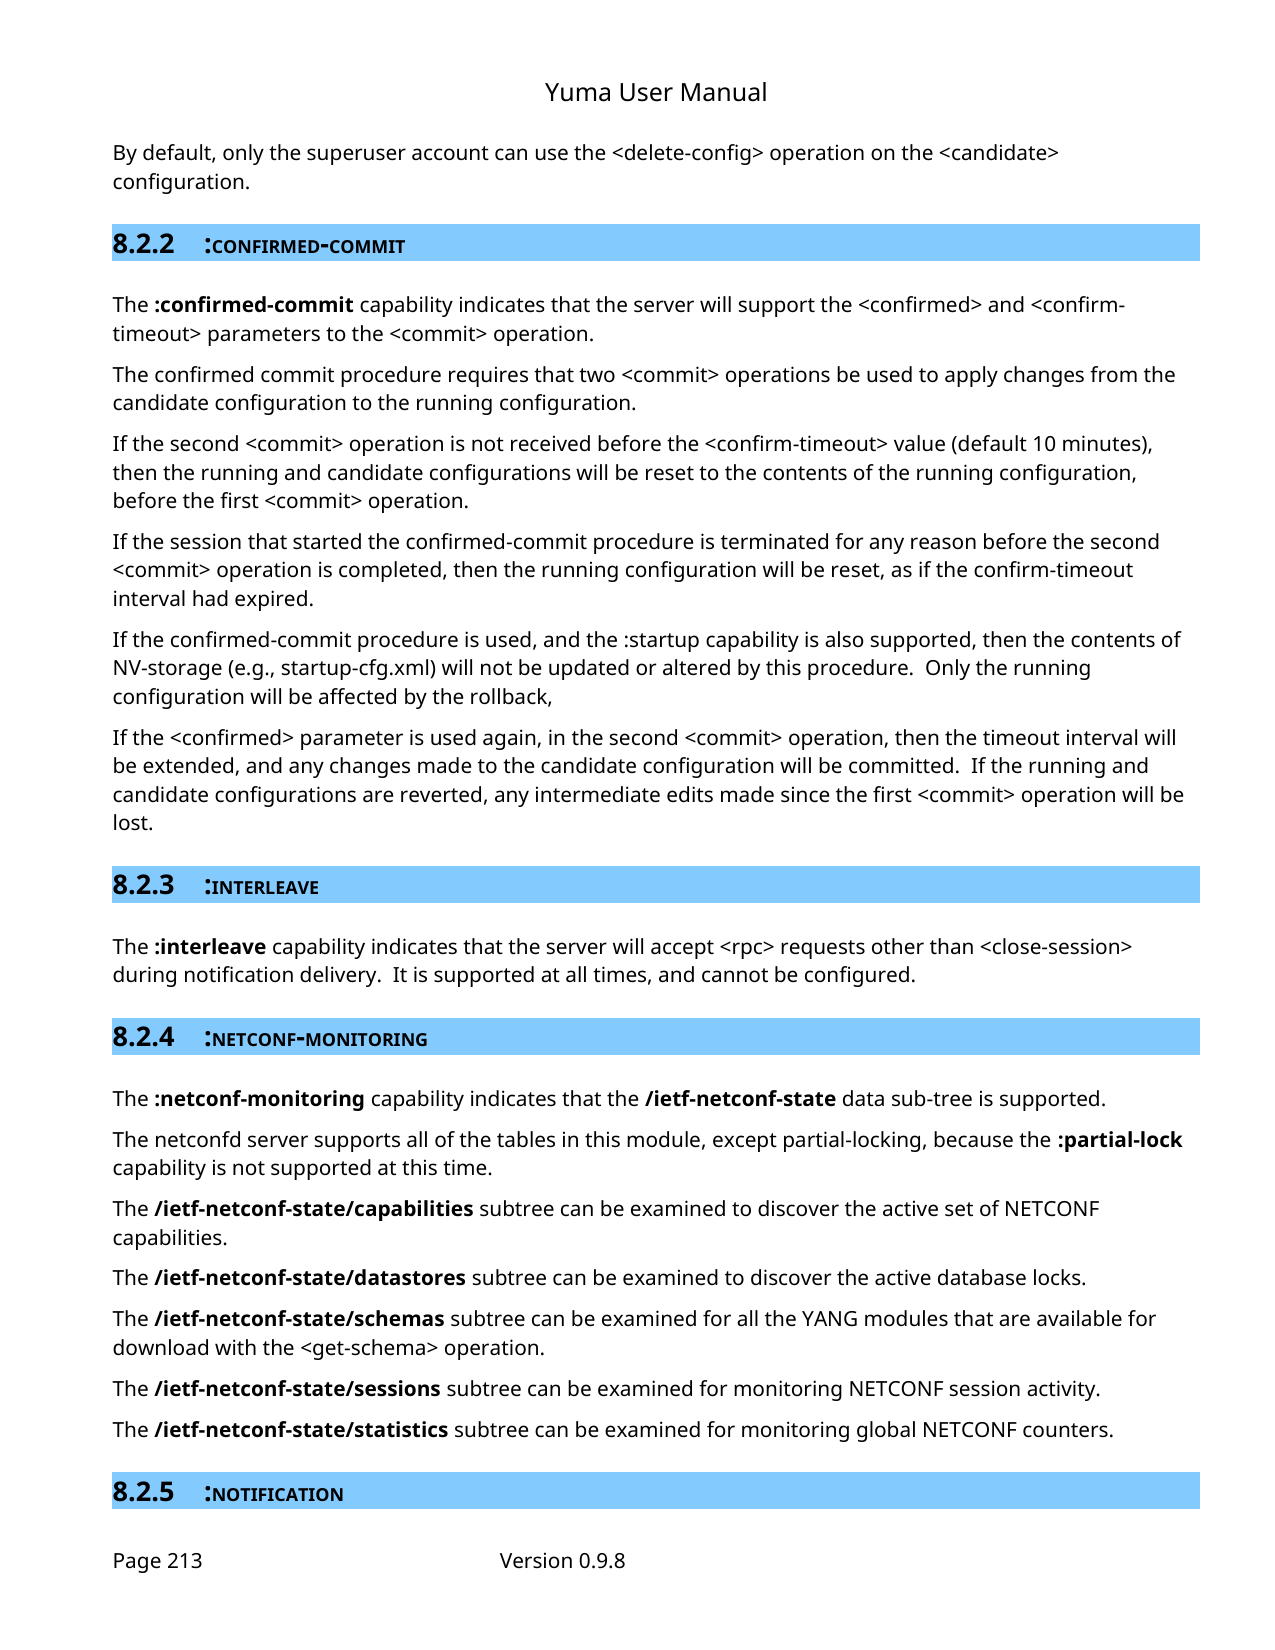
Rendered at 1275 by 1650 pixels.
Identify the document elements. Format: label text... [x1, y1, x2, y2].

text By default, only the superuser account can use the <delete-config> operation on the <candidate> configuration. [112, 138, 1200, 195]
text The :netconf-monitoring capability indicates that the /ietf-netconf-state data sub-tree is supported. [112, 1084, 1200, 1112]
subtitle :confirmed-commit [112, 224, 1200, 261]
text If the <confirmed> parameter is used again, in the second <commit> operation, then the timeout interval will be extended, and any changes made to the candidate configuration will be committed. If the running and candidate configurations are reverted, any intermediate edits made since the first <commit> operation will be lost. [112, 723, 1200, 837]
text If the second <commit> operation is not received before the <confirm-timeout> value (default 10 minutes), then the running and candidate configurations will be reset to the contents of the running configuration, before the first <commit> operation. [112, 429, 1200, 515]
text The /ietf-netconf-state/statistics subtree can be examined for monitoring global NETCONF counters. [112, 1415, 1200, 1443]
text If the session that started the confirmed-commit procedure is terminated for any reason before the second <commit> operation is completed, then the running configuration will be reset, as if the confirm-timeout interval had expired. [112, 527, 1200, 612]
text If the confirmed-commit procedure is used, and the :startup capability is also supported, then the contents of NV-storage (e.g., startup-cfg.xml) will not be updated or altered by this procedure. Only the running configuration will be affected by the rollback, [112, 625, 1200, 710]
text The /ietf-netconf-state/schemas subtree can be examined for all the YANG modules that are available for download with the <get-schema> operation. [112, 1304, 1200, 1361]
subtitle :interleave [112, 866, 1200, 903]
text The confirmed commit procedure requires that two <commit> operations be used to apply changes from the candidate configuration to the running configuration. [112, 360, 1200, 417]
subtitle :netconf-monitoring [112, 1018, 1200, 1055]
text The :interleave capability indicates that the server will accept <rpc> requests other than <close-session> during notification delivery. It is supported at all times, and cannot be configured. [112, 932, 1200, 989]
text The netconfd server supports all of the tables in this module, except partial-locking, because the :partial-lock capability is not supported at this time. [112, 1125, 1200, 1182]
text The /ietf-netconf-state/capabilities subtree can be examined to discover the active set of NETCONF capabilities. [112, 1194, 1200, 1251]
text The /ietf-netconf-state/sessions subtree can be examined for monitoring NETCONF session activity. [112, 1374, 1200, 1402]
subtitle :notification [112, 1472, 1200, 1509]
text The /ietf-netconf-state/datastores subtree can be examined to discover the active database locks. [112, 1263, 1200, 1292]
text The :confirmed-commit capability indicates that the server will support the <confirmed> and <confirm-timeout> parameters to the <commit> operation. [112, 291, 1200, 347]
